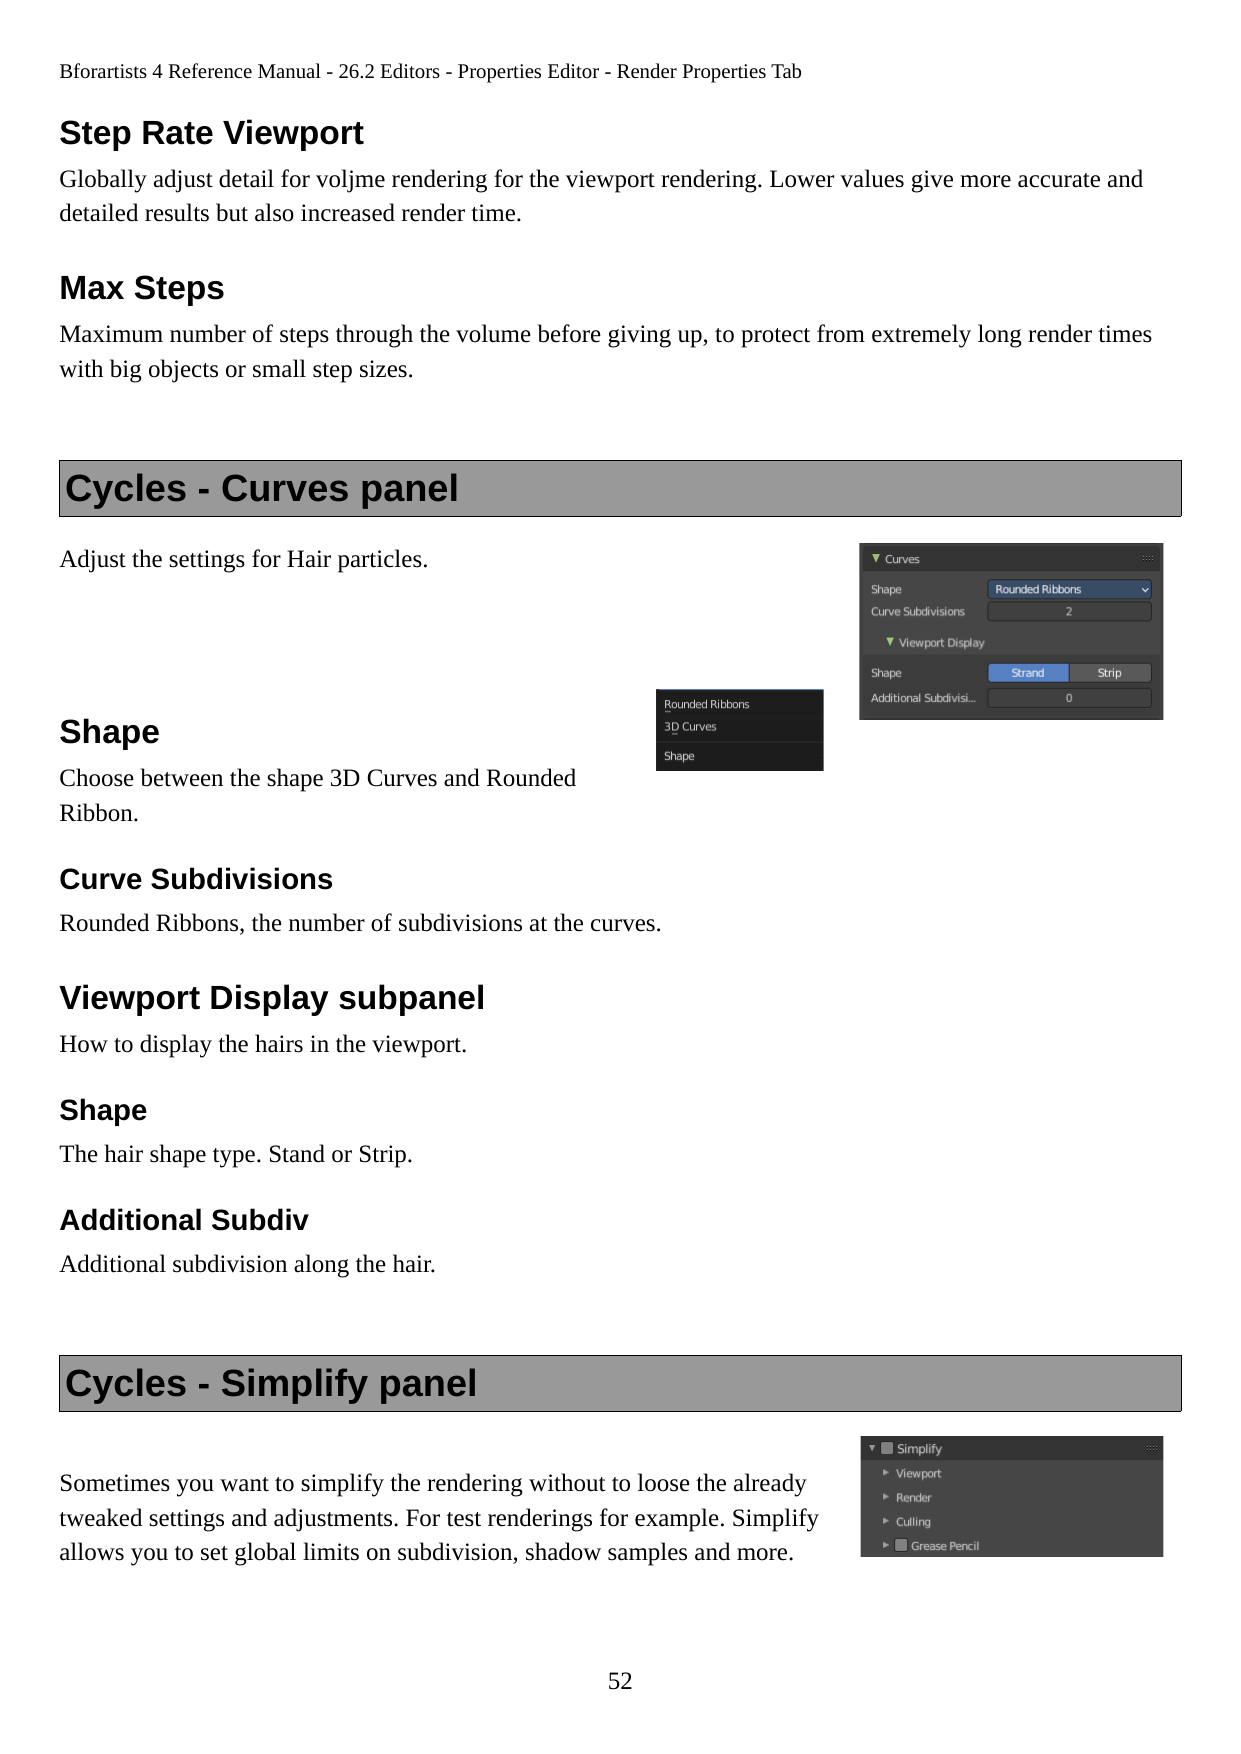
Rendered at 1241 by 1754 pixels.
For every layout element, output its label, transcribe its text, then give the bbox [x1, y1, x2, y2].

text Sometimes you want to simplify the rendering without to loose the already tweaked settings and adjustments. For test renderings for example. Simplify allows you to set global limits on subdivision, shadow samples and more. [59, 1468, 1181, 1566]
subtitle [824, 712, 1181, 751]
subtitle Shape [59, 1093, 1181, 1126]
picture [859, 543, 1164, 720]
text The hair shape type. Stand or Strip. [59, 1139, 1181, 1168]
subtitle Step Rate Viewport [59, 113, 1181, 151]
picture [656, 689, 824, 771]
text Additional subdivision along the hair. [59, 1249, 1181, 1277]
table_header Cycles - Curves panel [60, 461, 1181, 516]
text Globally adjust detail for voljme rendering for the viewport rendering. Lower values give more accurate and detailed results but also increased render time. [59, 164, 1181, 227]
subtitle Viewport Display subpanel [59, 978, 1181, 1016]
subtitle Curve Subdivisions [59, 862, 1181, 895]
text Adjust the settings for Hair particles. [59, 544, 859, 573]
text Choose between the shape 3D Curves and Rounded Ribbon. [59, 763, 1181, 827]
subtitle Shape [59, 712, 656, 751]
text Maximum number of steps through the volume before giving up, to protect from extremely long render times with big objects or small step sizes. [59, 319, 1181, 382]
subtitle Additional Subdiv [59, 1202, 1181, 1236]
subtitle Max Steps [59, 268, 1181, 307]
text How to display the hairs in the viewport. [59, 1029, 1181, 1058]
table_header Cycles - Simplify panel [60, 1356, 1181, 1411]
text Rounded Ribbons, the number of subdivisions at the curves. [59, 908, 1181, 937]
picture [860, 1436, 1164, 1557]
